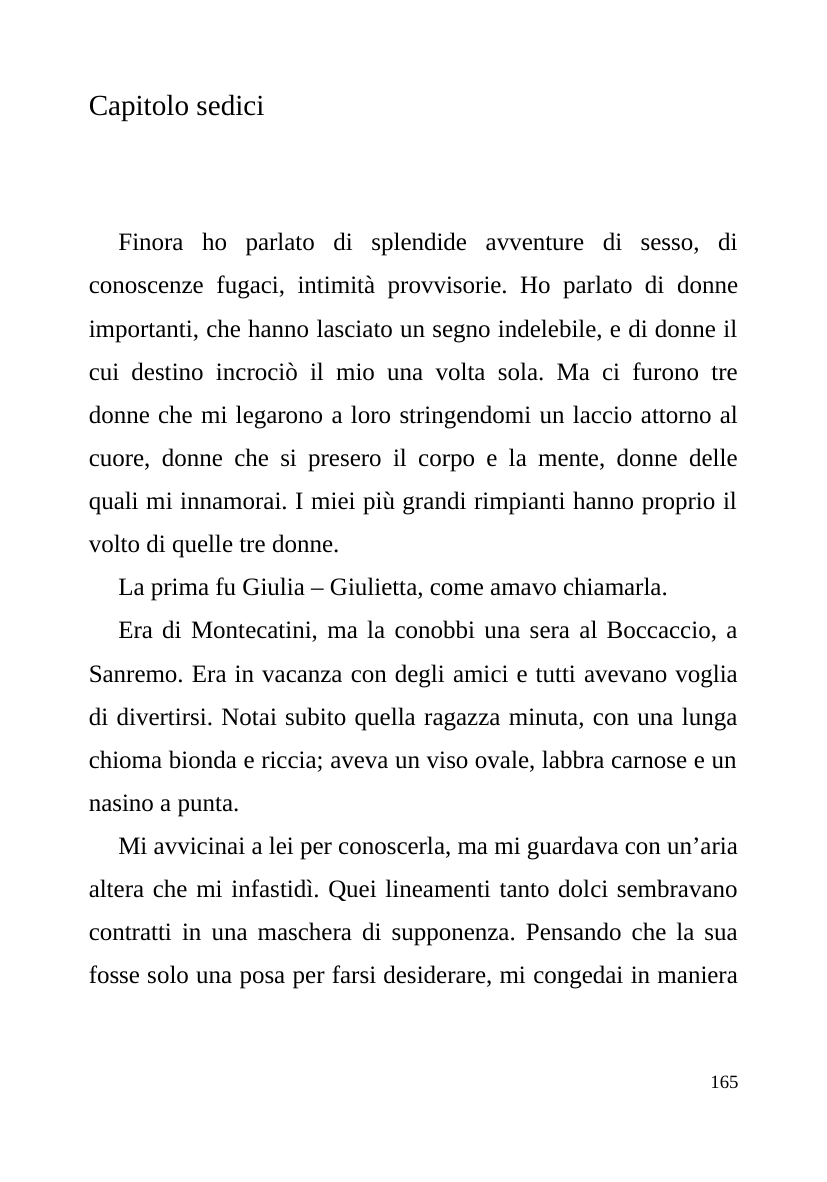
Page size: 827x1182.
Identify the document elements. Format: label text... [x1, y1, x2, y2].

text La prima fu Giulia – Giulietta, come amavo chiamarla. [88, 572, 738, 601]
text Finora ho parlato di splendide avventure di sesso, di conoscenze fugaci, intimità provvisorie. Ho parlato di donne importanti, che hanno lasciato un segno indelebile, e di donne il cui destino incrociò il mio una volta sola. Ma ci furono tre donne che mi legarono a loro stringendomi un laccio attorno al cuore, donne che si presero il corpo e la mente, donne delle quali mi innamorai. I miei più grandi rimpianti hanno proprio il volto di quelle tre donne. [88, 227, 738, 558]
text Mi avvicinai a lei per conoscerla, ma mi guardava con un’aria altera che mi infastidì. Quei lineamenti tanto dolci sembravano contratti in una maschera di supponenza. Pensando che la sua fosse solo una posa per farsi desiderare, mi congedai in maniera [88, 831, 738, 989]
text Era di Montecatini, ma la conobbi una sera al Boccaccio, a Sanremo. Era in vacanza con degli amici e tutti avevano voglia di divertirsi. Notai subito quella ragazza minuta, con una lunga chioma bionda e riccia; aveva un viso ovale, labbra carnose e un nasino a punta. [88, 616, 738, 817]
text Capitolo sedici [88, 88, 738, 122]
